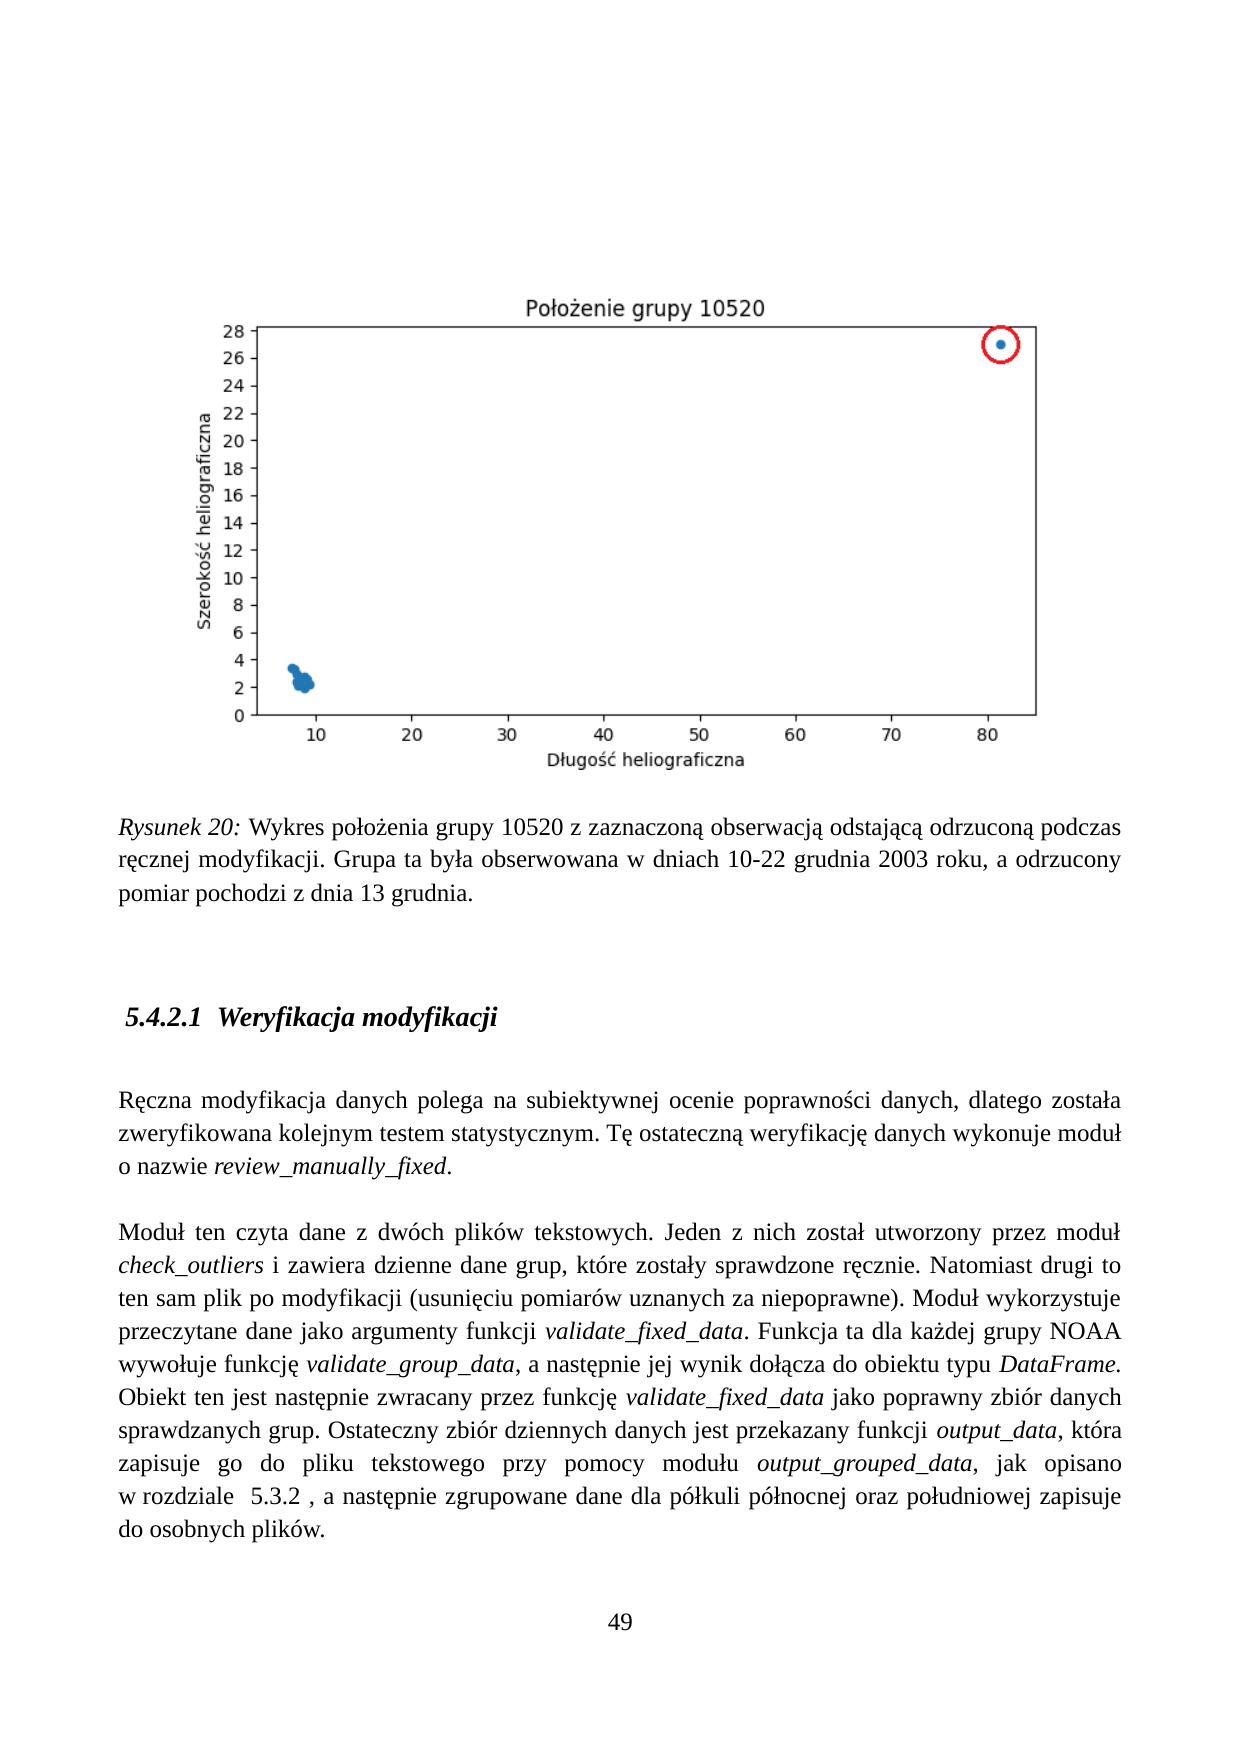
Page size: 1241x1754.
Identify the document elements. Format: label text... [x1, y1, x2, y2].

subtitle [118, 254, 1122, 267]
text Ręczna modyfikacja danych polega na subiektywnej ocenie poprawności danych, dlatego została zweryfikowana kolejnym testem statystycznym. Tę ostateczną weryfikację danych wykonuje moduł o nazwie review_manually_fixed. [118, 1085, 1122, 1180]
picture [180, 292, 1060, 770]
text Rysunek 20: Wykres położenia grupy 10520 z zaznaczoną obserwacją odstającą odrzuconą podczas ręcznej modyfikacji. Grupa ta była obserwowana w dniach 10-22 grudnia 2003 roku, a odrzucony pomiar pochodzi z dnia 13 grudnia. [118, 267, 1122, 906]
subtitle Weryfikacja modyfikacji [118, 1000, 1122, 1033]
text Moduł ten czyta dane z dwóch plików tekstowych. Jeden z nich został utworzony przez moduł check_outliers i zawiera dzienne dane grup, które zostały sprawdzone ręcznie. Natomiast drugi to ten sam plik po modyfikacji (usunięciu pomiarów uznanych za niepoprawne). Moduł wykorzystuje przeczytane dane jako argumenty funkcji validate_fixed_data. Funkcja ta dla każdej grupy NOAA wywołuje funkcję validate_group_data, a następnie jej wynik dołącza do obiektu typu DataFrame. Obiekt ten jest następnie zwracany przez funkcję validate_fixed_data jako poprawny zbiór danych sprawdzanych grup. Ostateczny zbiór dziennych danych jest przekazany funkcji output_data, która zapisuje go do pliku tekstowego przy pomocy modułu output_grouped_data, jak opisano w rozdziale 5.3.2, a następnie zgrupowane dane dla półkuli północnej oraz południowej zapisuje do osobnych plików. [118, 1217, 1122, 1543]
